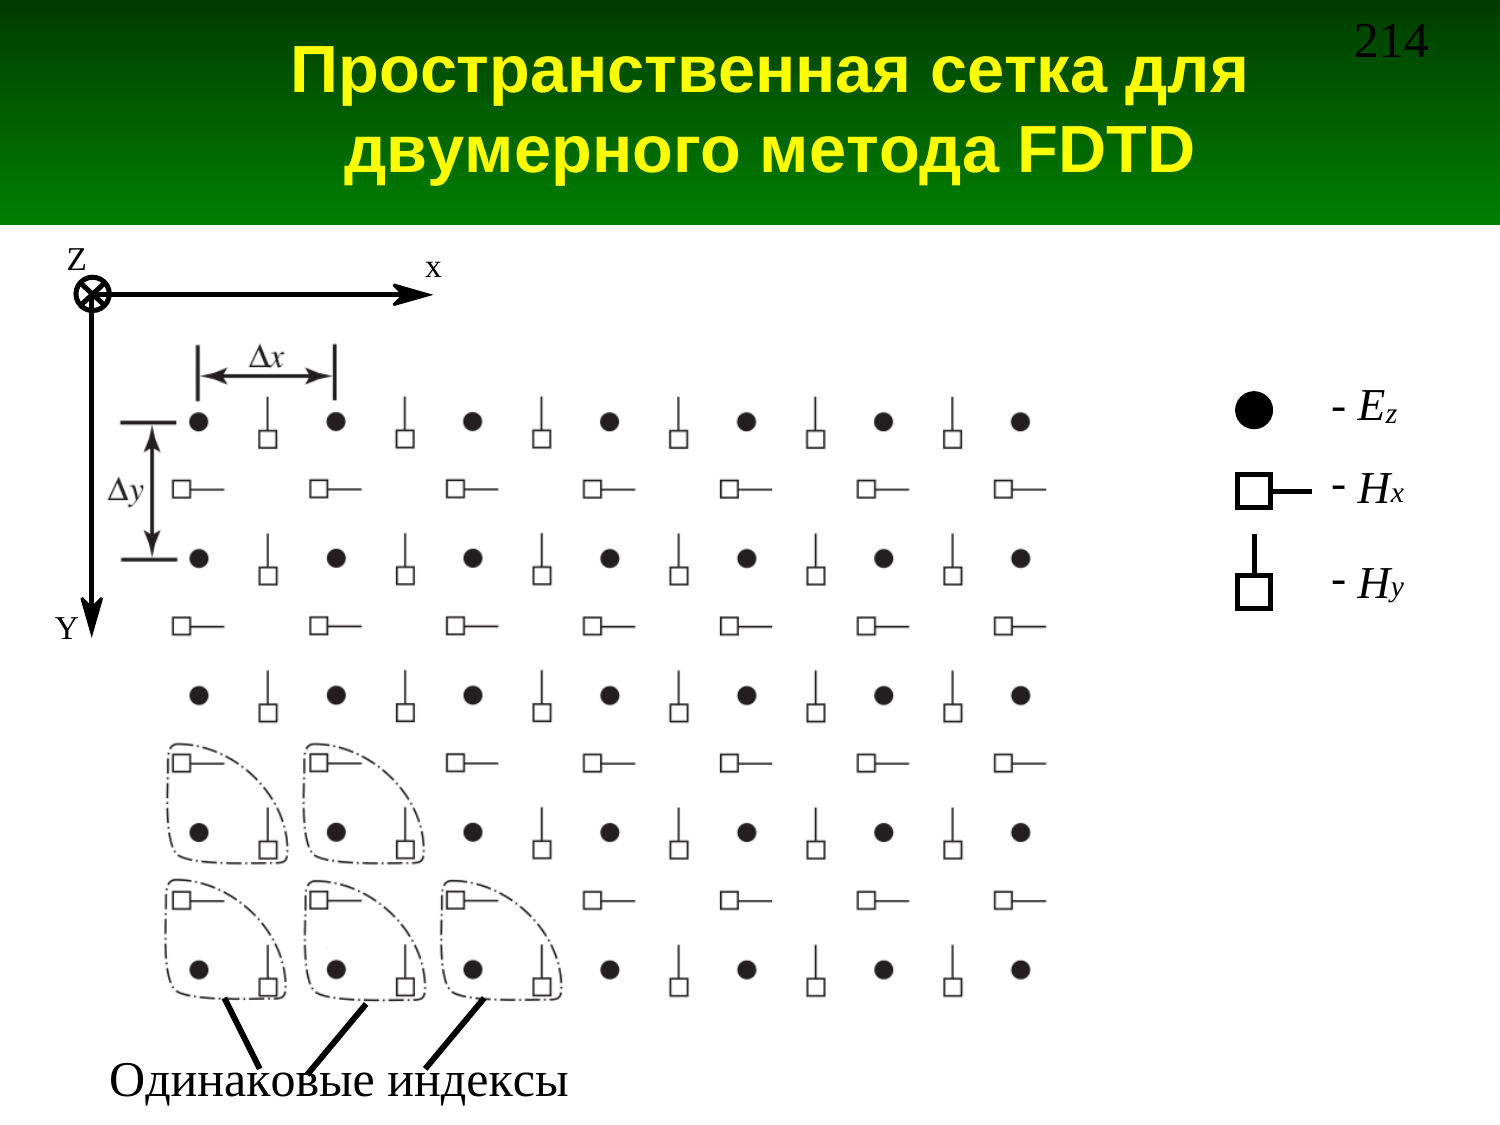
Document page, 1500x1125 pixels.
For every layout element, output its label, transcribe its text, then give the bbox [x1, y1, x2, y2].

picture [53, 248, 1063, 1013]
text_box Одинаковые индексы [94, 1039, 579, 1115]
picture [1234, 389, 1441, 612]
title Пространственная сетка для двумерного метода FDTD [100, 7, 1441, 204]
